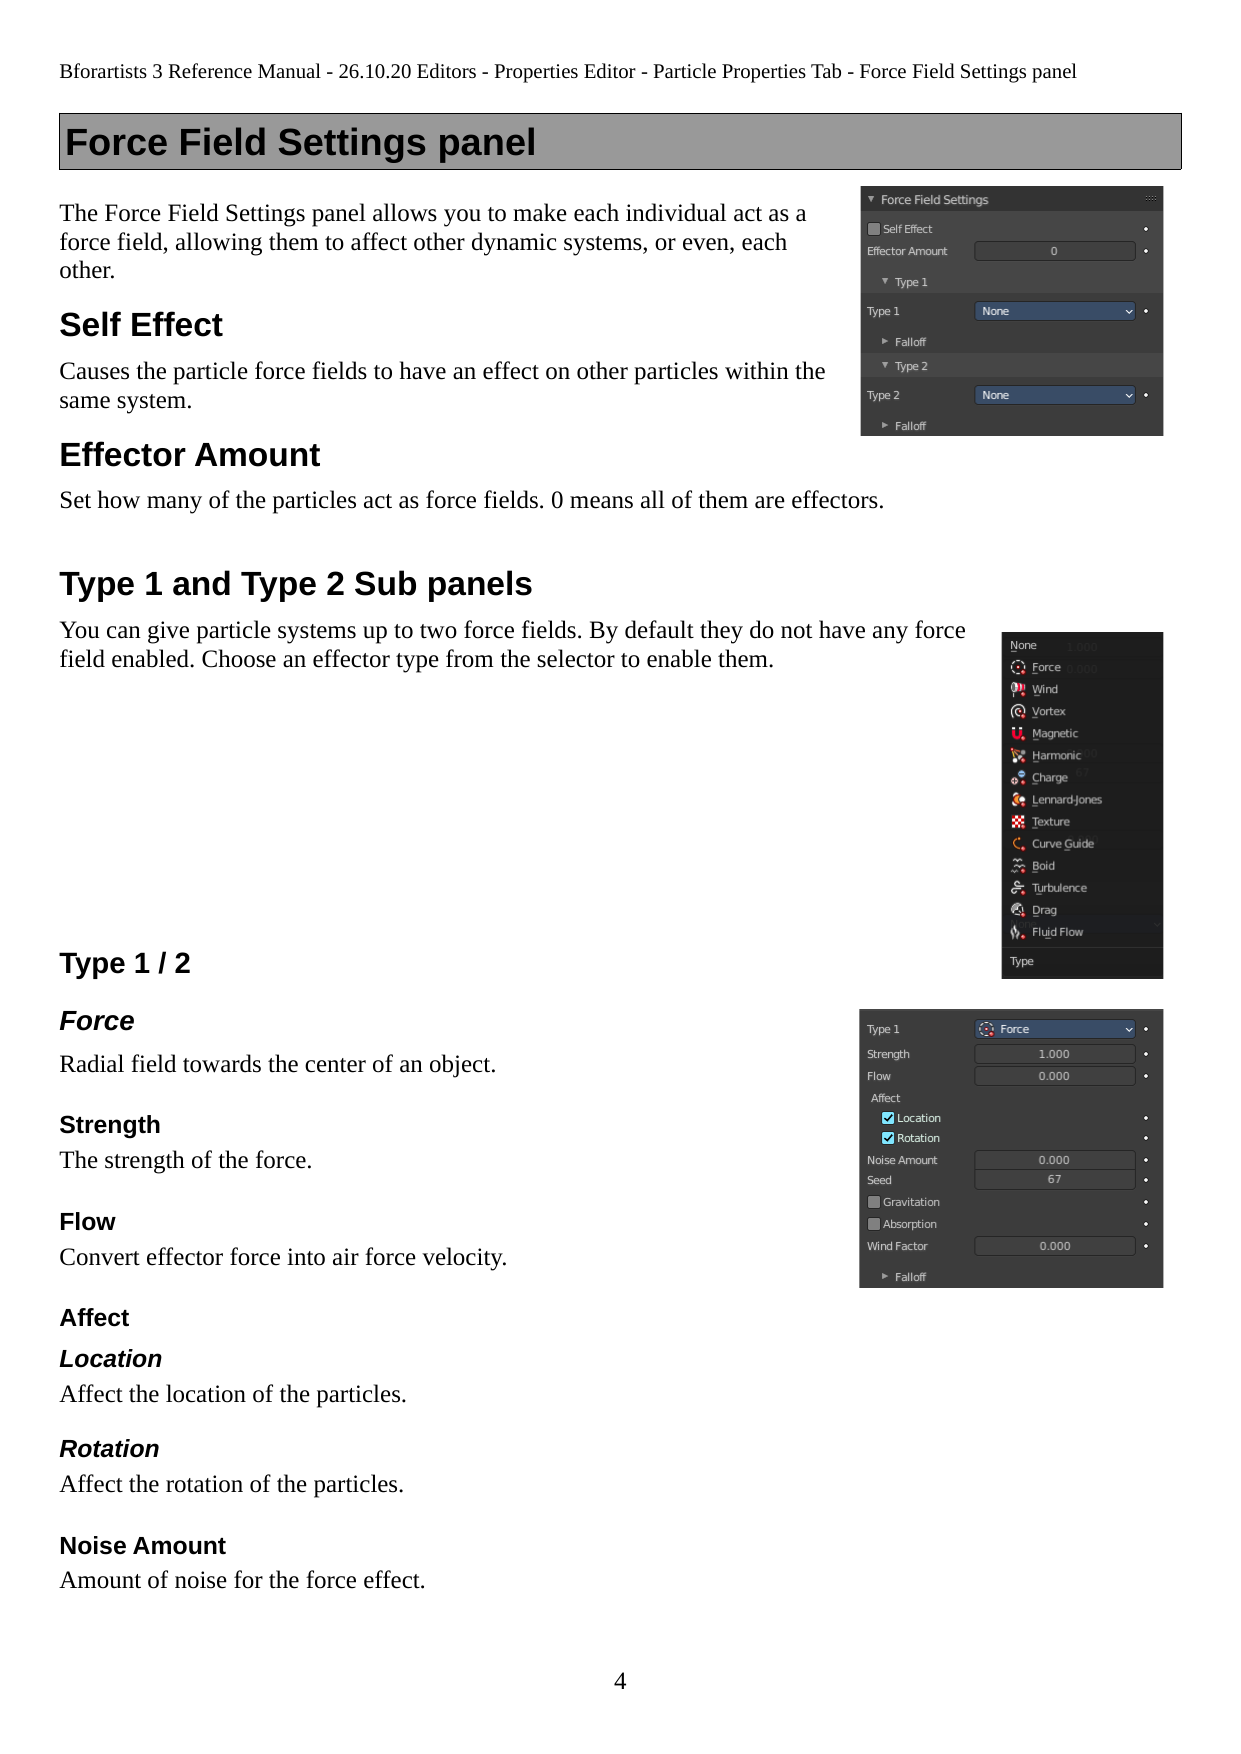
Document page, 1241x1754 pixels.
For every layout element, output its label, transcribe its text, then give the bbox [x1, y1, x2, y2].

subtitle [1164, 305, 1181, 344]
text You can give particle systems up to two force fields. By default they do not have any force field enabled. Choose an effector type from the selector to enable them. [59, 615, 1181, 673]
picture [1001, 632, 1164, 979]
subtitle Location [59, 1344, 1181, 1373]
subtitle Strength [59, 1111, 859, 1139]
subtitle [1164, 1111, 1181, 1139]
text The strength of the force. [59, 1145, 859, 1174]
subtitle Type 1 / 2 [59, 946, 1181, 980]
picture [859, 1009, 1164, 1288]
subtitle Flow [59, 1207, 859, 1236]
table_header Force Field Settings panel [60, 114, 1181, 169]
text Set how many of the particles act as force fields. 0 means all of them are effectors. [59, 486, 1181, 514]
subtitle Type 1 and Type 2 Sub panels [59, 564, 1181, 603]
text The Force Field Settings panel allows you to make each individual act as a force field, allowing them to affect other dynamic systems, or even, each other. [59, 198, 860, 284]
subtitle [1164, 1207, 1181, 1236]
text Amount of noise for the force effect. [59, 1566, 1181, 1594]
text Convert effector force into air force velocity. [59, 1242, 859, 1271]
text Radial field towards the center of an object. [59, 1049, 859, 1078]
text Affect the location of the particles. [59, 1379, 1181, 1408]
subtitle Self Effect [59, 305, 860, 344]
subtitle Effector Amount [59, 434, 1181, 473]
subtitle Force [59, 1005, 1181, 1037]
subtitle Rotation [59, 1434, 1181, 1463]
subtitle Affect [59, 1303, 1181, 1332]
text Causes the particle force fields to have an effect on other particles within the same system. [59, 356, 860, 414]
picture [860, 186, 1164, 436]
subtitle Noise Amount [59, 1531, 1181, 1559]
text Affect the rotation of the particles. [59, 1469, 1181, 1498]
